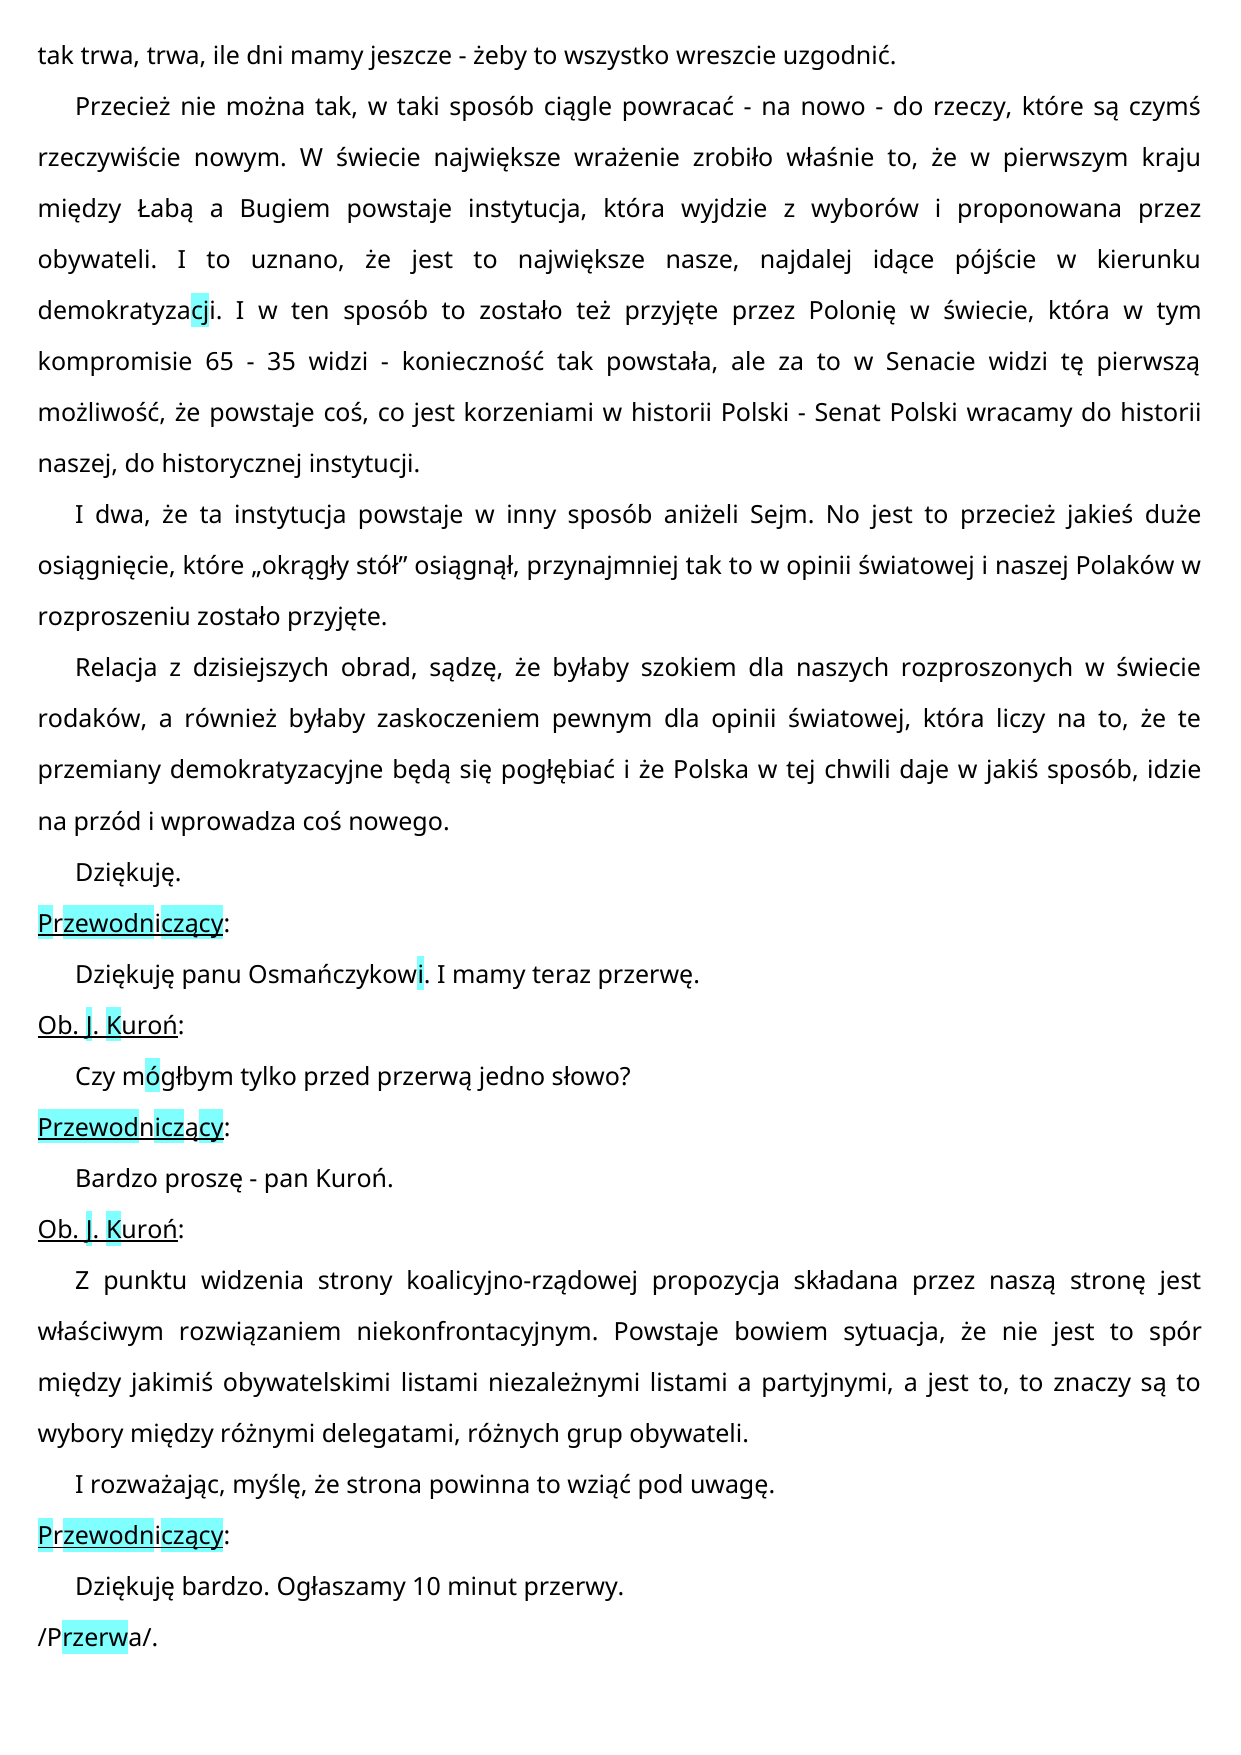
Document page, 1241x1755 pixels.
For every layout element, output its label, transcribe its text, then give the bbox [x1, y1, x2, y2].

text Czy mógłbym tylko przed przerwą jedno słowo? [37, 1058, 1203, 1092]
text /Przerwa/. [37, 1620, 1203, 1654]
text Z punktu widzenia strony koalicyjno-rządowej propozycja składana przez naszą stronę jest właściwym rozwiązaniem niekonfrontacyjnym. Powstaje bowiem sytuacja, że nie jest to spór między jakimiś obywatelskimi listami niezależnymi listami a partyjnymi, a jest to, to znaczy są to wybory między różnymi delegatami, różnych grup obywateli. [37, 1262, 1203, 1450]
text Przecież nie można tak, w taki sposób ciągle powracać - na nowo - do rzeczy, które są czymś rzeczywiście nowym. W świecie największe wrażenie zrobiło właśnie to, że w pierwszym kraju między Łabą a Bugiem powstaje instytucja, która wyjdzie z wyborów i proponowana przez obywateli. I to uznano, że jest to największe nasze, najdalej idące pójście w kierunku demokratyzacji. I w ten sposób to zostało też przyjęte przez Polonię w świecie, która w tym kompromisie 65 - 35 widzi - konieczność tak powstała, ale za to w Senacie widzi tę pierwszą możliwość, że powstaje coś, co jest korzeniami w historii Polski - Senat Polski wracamy do historii naszej, do historycznej instytucji. [37, 88, 1203, 480]
text Ob. J. Kuroń: [37, 1007, 1203, 1041]
text Ob. J. Kuroń: [37, 1211, 1203, 1246]
text Dziękuję panu Osmańczykowi. I mamy teraz przerwę. [37, 956, 1203, 990]
text Przewodniczący: [37, 1518, 1203, 1552]
text I dwa, że ta instytucja powstaje w inny sposób aniżeli Sejm. No jest to przecież jakieś duże osiągnięcie, które „okrągły stół” osiągnął, przynajmniej tak to w opinii światowej i naszej Polaków w rozproszeniu zostało przyjęte. [37, 497, 1203, 633]
text tak trwa, trwa, ile dni mamy jeszcze - żeby to wszystko wreszcie uzgodnić. [37, 37, 1203, 72]
text Przewodniczący: [37, 905, 1203, 939]
text I rozważając, myślę, że strona powinna to wziąć pod uwagę. [37, 1467, 1203, 1501]
text Bardzo proszę - pan Kuroń. [37, 1160, 1203, 1194]
text Relacja z dzisiejszych obrad, sądzę, że byłaby szokiem dla naszych rozproszonych w świecie rodaków, a również byłaby zaskoczeniem pewnym dla opinii światowej, która liczy na to, że te przemiany demokratyzacyjne będą się pogłębiać i że Polska w tej chwili daje w jakiś sposób, idzie na przód i wprowadza coś nowego. [37, 650, 1203, 837]
text Dziękuję bardzo. Ogłaszamy 10 minut przerwy. [37, 1569, 1203, 1603]
text Dziękuję. [37, 854, 1203, 888]
text Przewodniczący: [37, 1109, 1203, 1143]
